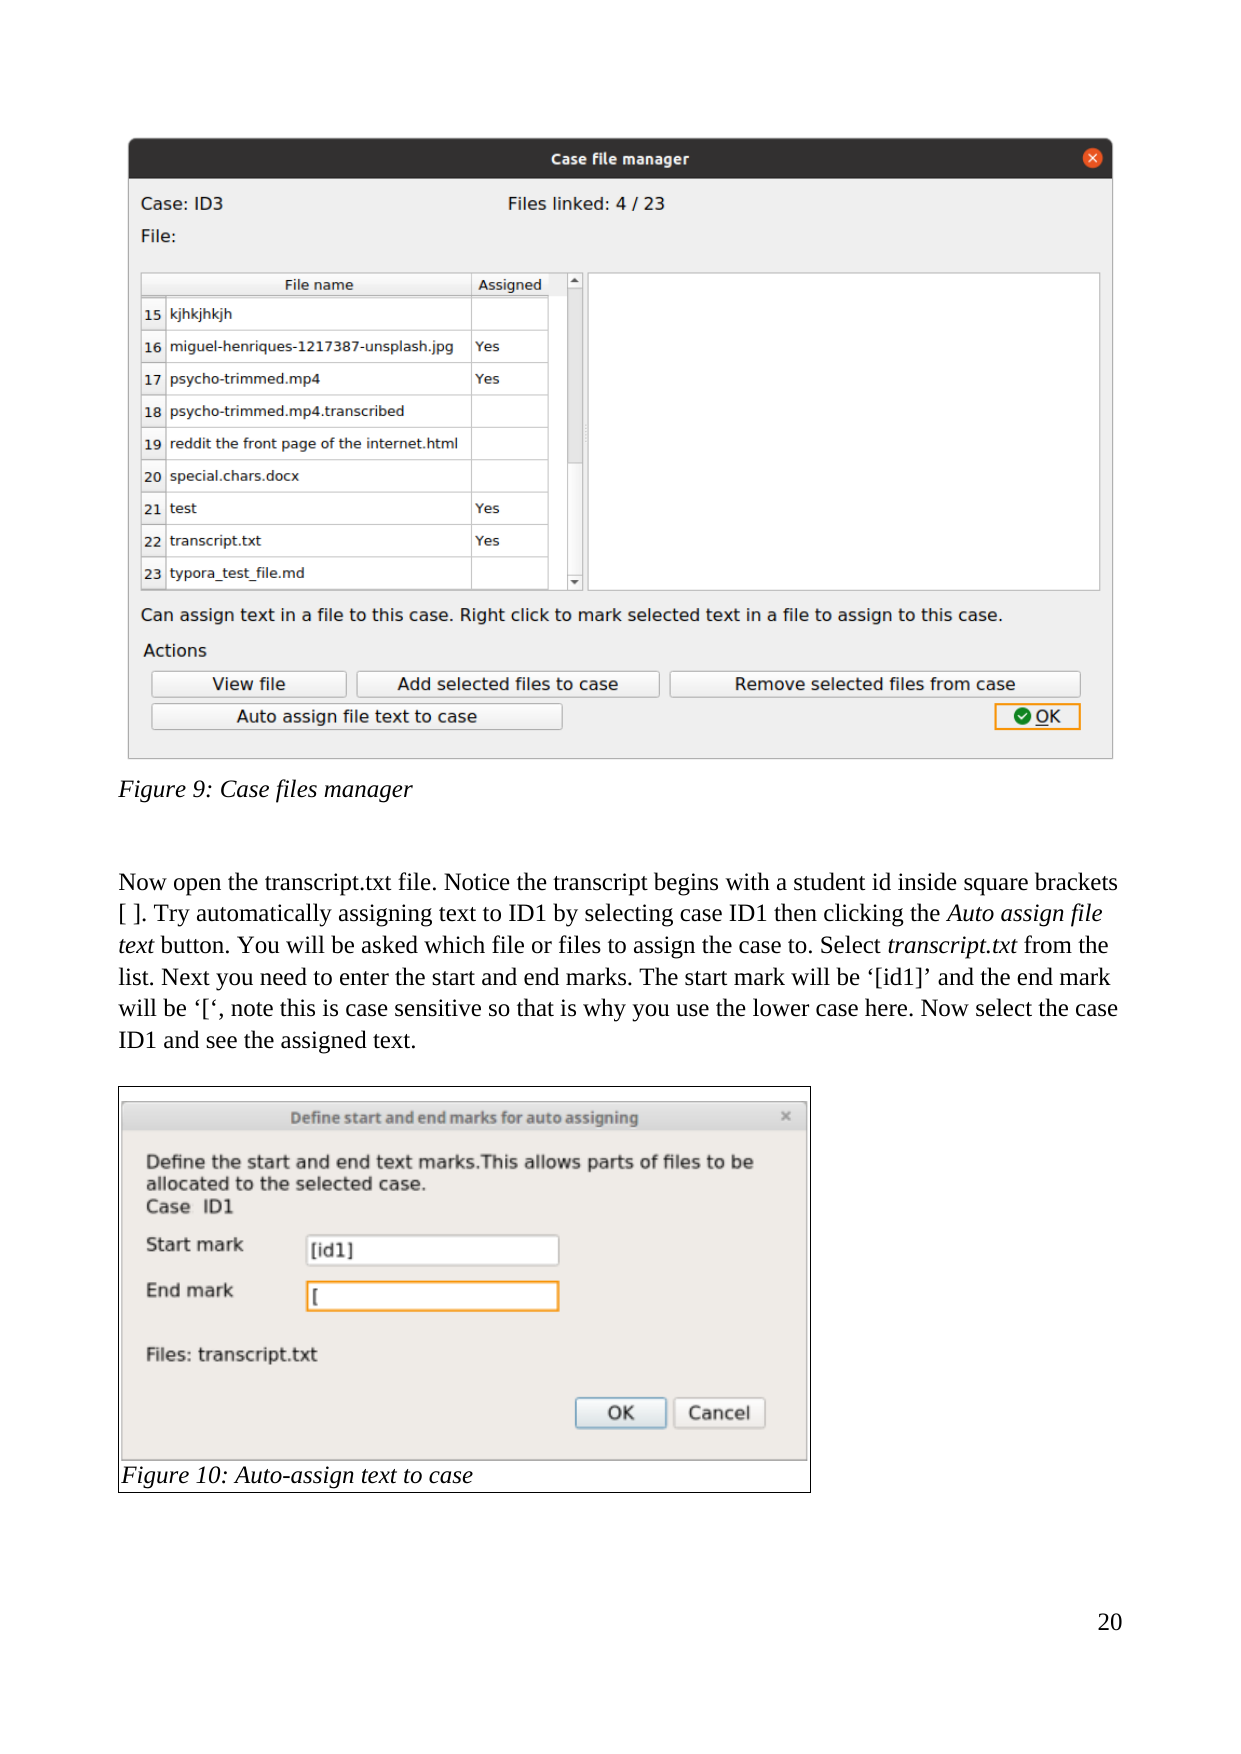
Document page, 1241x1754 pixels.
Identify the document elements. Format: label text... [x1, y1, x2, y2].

picture [121, 1101, 808, 1461]
text Figure 9: Case files manager [118, 769, 1122, 803]
text [118, 118, 1122, 130]
text Figure 10: Auto-assign text to case [121, 1461, 807, 1489]
picture [118, 130, 1123, 769]
text Now open the transcript.txt file. Notice the transcript begins with a student id inside square brackets [ ]. Try automatically assigning text to ID1 by selecting case ID1 then clicking the Auto assign file text button. You will be asked which file or files to assign the case to. Select transcript.txt from the list. Next you need to enter the start and end marks. The start mark will be ‘[id1]’ and the end mark will be ‘[‘, note this is case sensitive so that is why you use the lower case here. Now select the case ID1 and see the assigned text. [118, 867, 1122, 1053]
